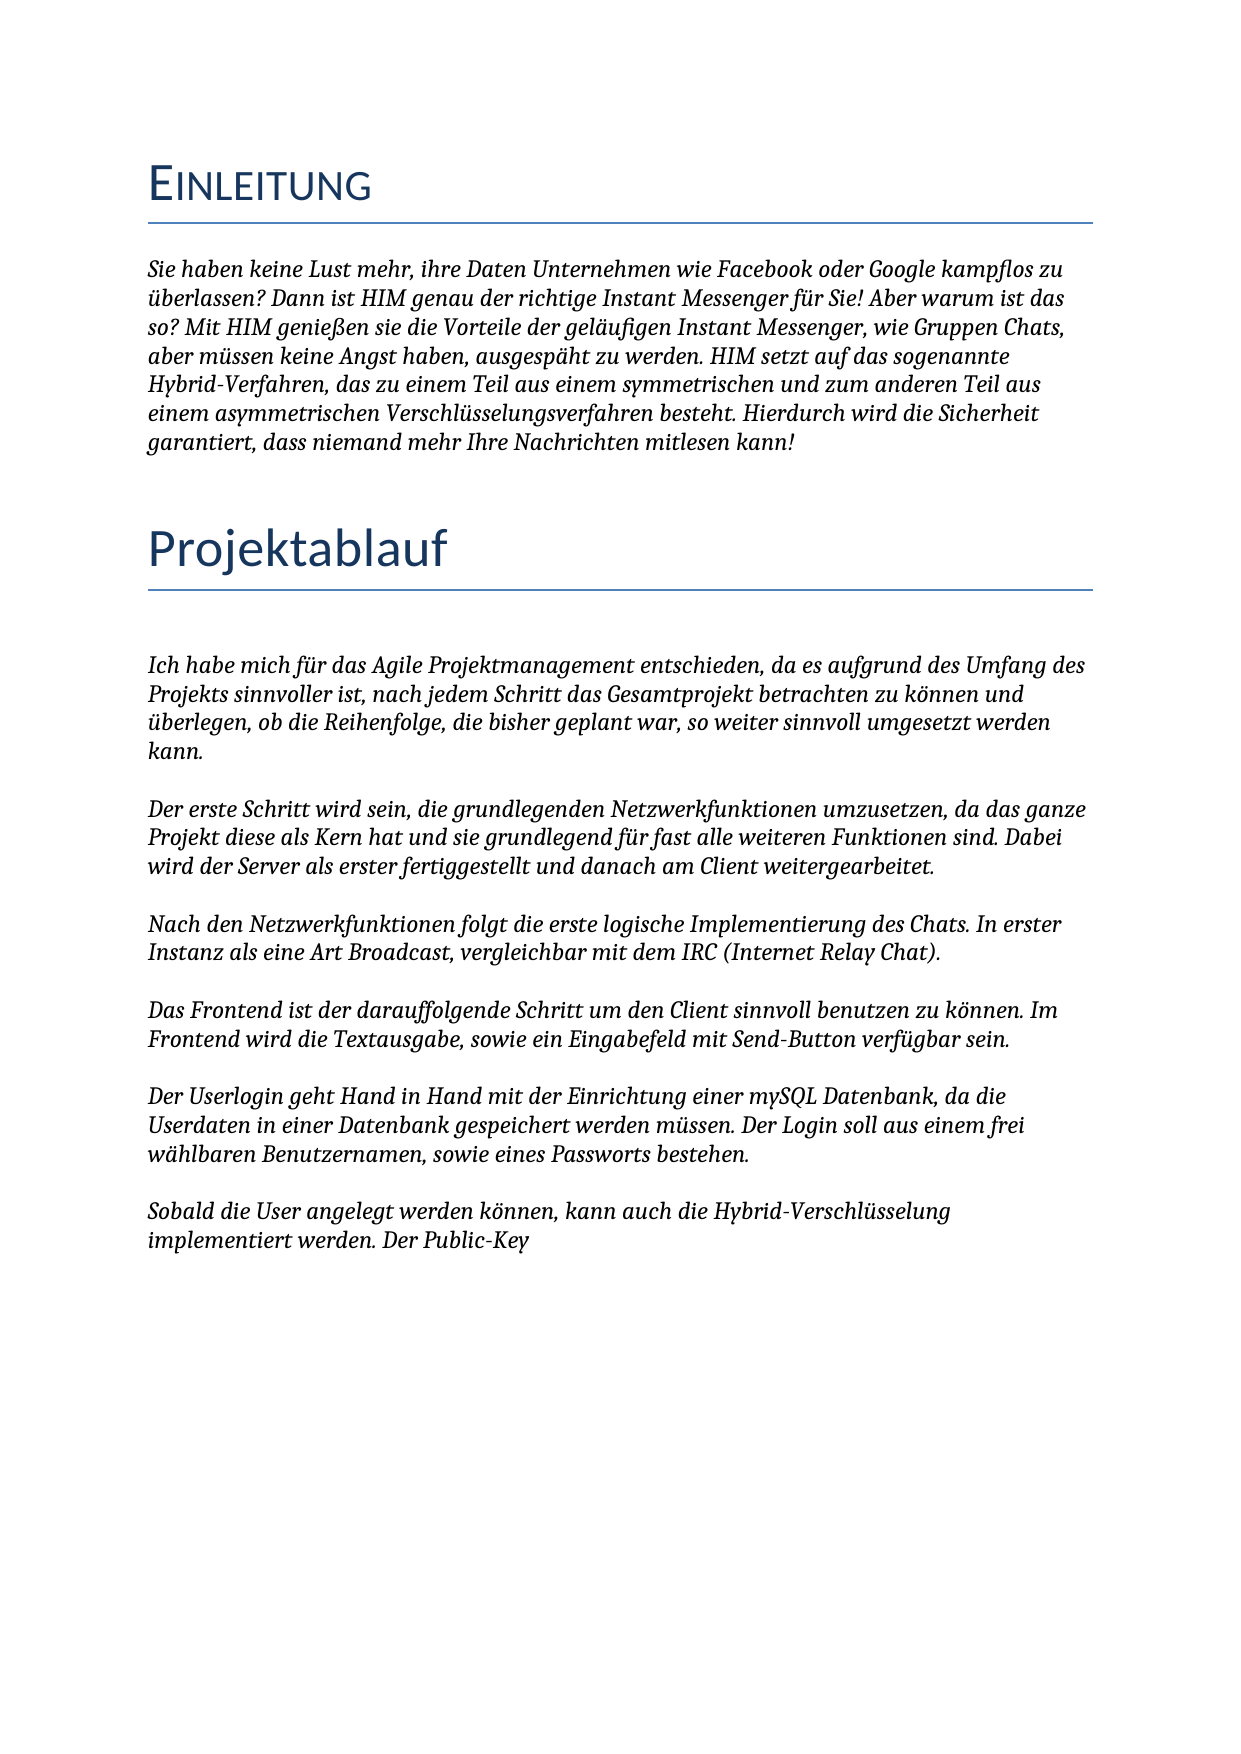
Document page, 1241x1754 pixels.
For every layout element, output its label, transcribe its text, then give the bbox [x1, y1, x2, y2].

text Sobald die User angelegt werden können, kann auch die Hybrid-Verschlüsselung implementiert werden. Der Public-Key [148, 1197, 1093, 1254]
title Einleitung [148, 148, 1093, 222]
text Das Frontend ist der darauffolgende Schritt um den Client sinnvoll benutzen zu können. Im Frontend wird die Textausgabe, sowie ein Eingabefeld mit Send-Button verfügbar sein. [148, 996, 1093, 1053]
title Projektablauf [148, 514, 1093, 589]
text Ich habe mich für das Agile Projektmanagement entschieden, da es aufgrund des Umfang des Projekts sinnvoller ist, nach jedem Schritt das Gesamtprojekt betrachten zu können und überlegen, ob die Reihenfolge, die bisher geplant war, so weiter sinnvoll umgesetzt werden kann. [148, 651, 1093, 766]
text Der Userlogin geht Hand in Hand mit der Einrichtung einer mySQL Datenbank, da die Userdaten in einer Datenbank gespeichert werden müssen. Der Login soll aus einem frei wählbaren Benutzernamen, sowie eines Passworts bestehen. [148, 1082, 1093, 1168]
text Der erste Schritt wird sein, die grundlegenden Netzwerkfunktionen umzusetzen, da das ganze Projekt diese als Kern hat und sie grundlegend für fast alle weiteren Funktionen sind. Dabei wird der Server als erster fertiggestellt und danach am Client weitergearbeitet. [148, 794, 1093, 881]
text Sie haben keine Lust mehr, ihre Daten Unternehmen wie Facebook oder Google kampflos zu überlassen? Dann ist HIM genau der richtige Instant Messenger für Sie! Aber warum ist das so? Mit HIM genießen sie die Vorteile der geläufigen Instant Messenger, wie Gruppen Chats, aber müssen keine Angst haben, ausgespäht zu werden. HIM setzt auf das sogenannte Hybrid-Verfahren, das zu einem Teil aus einem symmetrischen und zum anderen Teil aus einem asymmetrischen Verschlüsselungsverfahren besteht. Hierdurch wird die Sicherheit garantiert, dass niemand mehr Ihre Nachrichten mitlesen kann! [148, 255, 1093, 457]
text Nach den Netzwerkfunktionen folgt die erste logische Implementierung des Chats. In erster Instanz als eine Art Broadcast, vergleichbar mit dem IRC (Internet Relay Chat). [148, 909, 1093, 967]
